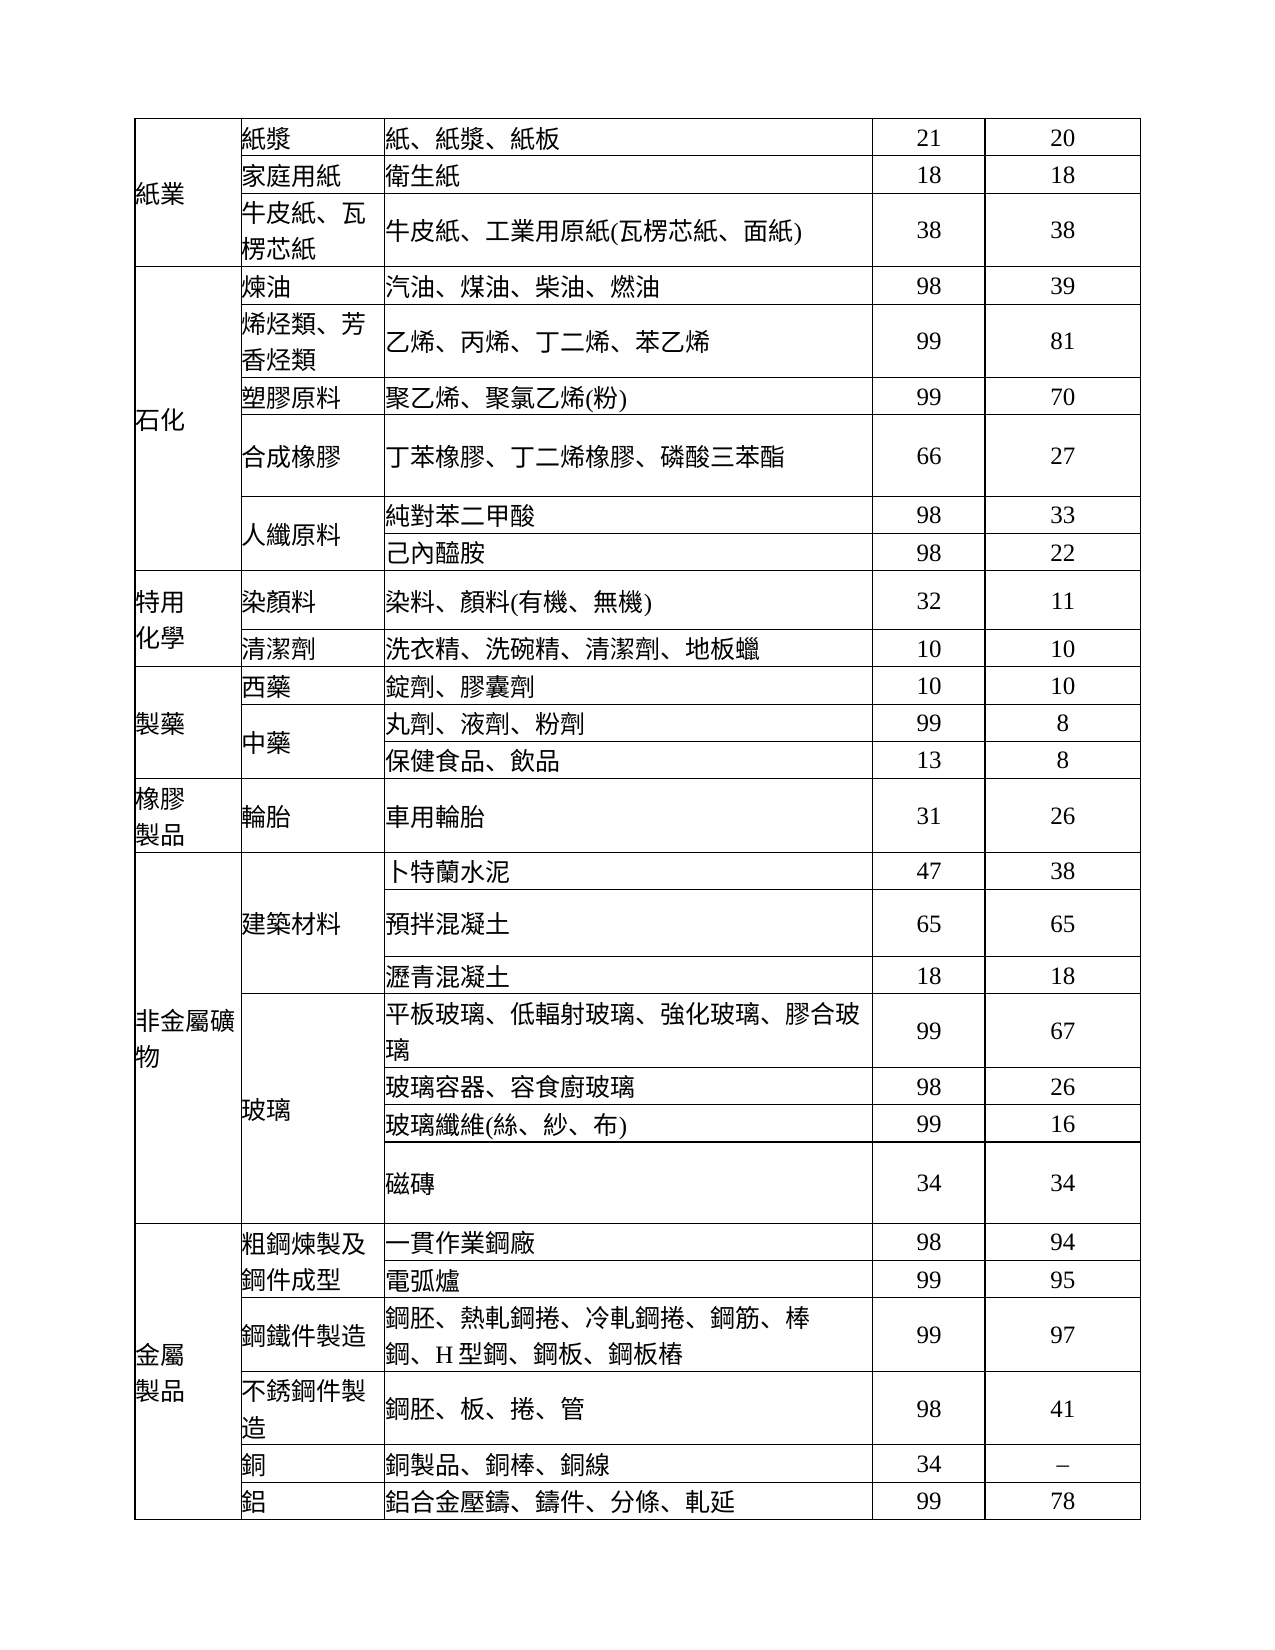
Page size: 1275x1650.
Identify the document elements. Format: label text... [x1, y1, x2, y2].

table_cell 衛生紙 [385, 156, 872, 193]
table_cell 18 [873, 957, 984, 993]
table_cell 13 [873, 742, 984, 778]
table_cell 煉油 [242, 267, 384, 303]
table_cell 65 [986, 890, 1140, 956]
table_cell 紙、紙漿、紙板 [385, 119, 872, 155]
table_cell 鋼鐵件製造 [242, 1298, 384, 1371]
table_cell 特用 化學 [136, 571, 241, 666]
table_cell 99 [873, 1105, 984, 1141]
table_cell 洗衣精、洗碗精、清潔劑、地板蠟 [385, 630, 872, 666]
table_cell 26 [986, 1068, 1140, 1104]
table_cell 車用輪胎 [385, 779, 872, 852]
table_cell 染料、顏料(有機、無機) [385, 571, 872, 629]
table_cell 卜特蘭水泥 [385, 853, 872, 889]
table_cell 牛皮紙、瓦楞芯紙 [242, 194, 384, 266]
table_cell 99 [873, 1483, 984, 1519]
table_cell 26 [986, 779, 1140, 852]
table_cell 8 [986, 742, 1140, 778]
table_cell 人纖原料 [242, 497, 384, 570]
table_cell 98 [873, 534, 984, 570]
table_cell 8 [986, 705, 1140, 741]
table_cell 鋁 [242, 1483, 384, 1519]
table_cell 67 [986, 994, 1140, 1067]
table_cell 98 [873, 1372, 984, 1444]
table_cell 丁苯橡膠、丁二烯橡膠、磷酸三苯酯 [385, 415, 872, 496]
table_cell 合成橡膠 [242, 415, 384, 496]
table_cell 10 [986, 667, 1140, 703]
table_cell 家庭用紙 [242, 156, 384, 193]
table_cell 65 [873, 890, 984, 956]
table_cell 非金屬礦物 [136, 853, 241, 1223]
table_cell 41 [986, 1372, 1140, 1444]
table_cell 18 [873, 156, 984, 193]
table_cell 玻璃纖維(絲、紗、布) [385, 1105, 872, 1141]
table_cell 乙烯、丙烯、丁二烯、苯乙烯 [385, 305, 872, 377]
table_cell 38 [986, 853, 1140, 889]
table_cell 牛皮紙、工業用原紙(瓦楞芯紙、面紙) [385, 194, 872, 266]
table_cell 70 [986, 378, 1140, 414]
table_cell 紙業 [136, 119, 241, 266]
table_cell 38 [873, 194, 984, 266]
table_cell 97 [986, 1298, 1140, 1371]
table_cell 95 [986, 1261, 1140, 1297]
table_cell 瀝青混凝土 [385, 957, 872, 993]
table_cell 16 [986, 1105, 1140, 1141]
table_cell 電弧爐 [385, 1261, 872, 1297]
table_cell 99 [873, 1261, 984, 1297]
table_cell 一貫作業鋼廠 [385, 1224, 872, 1260]
table_cell 染顏料 [242, 571, 384, 629]
table_cell 66 [873, 415, 984, 496]
table_cell 78 [986, 1483, 1140, 1519]
table_cell 錠劑、膠囊劑 [385, 667, 872, 703]
table_cell 99 [873, 305, 984, 377]
table_cell 31 [873, 779, 984, 852]
table_cell 10 [873, 630, 984, 666]
table_cell 18 [986, 957, 1140, 993]
table_cell 94 [986, 1224, 1140, 1260]
table_cell 99 [873, 994, 984, 1067]
table_cell 38 [986, 194, 1140, 266]
table_cell 清潔劑 [242, 630, 384, 666]
table_cell 預拌混凝土 [385, 890, 872, 956]
table_cell 汽油、煤油、柴油、燃油 [385, 267, 872, 303]
table_cell 西藥 [242, 667, 384, 703]
table_cell 99 [873, 705, 984, 741]
table_cell 21 [873, 119, 984, 155]
table_cell 磁磚 [385, 1143, 872, 1223]
table_cell 金屬 製品 [136, 1224, 241, 1519]
table_cell 10 [873, 667, 984, 703]
table_cell 27 [986, 415, 1140, 496]
table_cell 純對苯二甲酸 [385, 497, 872, 533]
table_cell 34 [873, 1445, 984, 1482]
table_cell 98 [873, 267, 984, 303]
table_cell 石化 [136, 267, 241, 570]
table_cell 橡膠 製品 [136, 779, 241, 852]
table_cell 32 [873, 571, 984, 629]
table_cell 玻璃 [242, 994, 384, 1223]
table_cell 98 [873, 1224, 984, 1260]
table_cell 中藥 [242, 705, 384, 778]
table_cell 22 [986, 534, 1140, 570]
table_cell 39 [986, 267, 1140, 303]
table_cell 保健食品、飲品 [385, 742, 872, 778]
table_cell 11 [986, 571, 1140, 629]
table_cell 紙漿 [242, 119, 384, 155]
table_cell 粗鋼煉製及鋼件成型 [242, 1224, 384, 1297]
table_cell 99 [873, 1298, 984, 1371]
table_cell 建築材料 [242, 853, 384, 993]
table_cell 33 [986, 497, 1140, 533]
table_cell 81 [986, 305, 1140, 377]
table_cell 銅製品、銅棒、銅線 [385, 1445, 872, 1482]
table_cell ‒ [986, 1445, 1140, 1482]
table_cell 鋁合金壓鑄、鑄件、分條、軋延 [385, 1483, 872, 1519]
table_cell 輪胎 [242, 779, 384, 852]
table_cell 99 [873, 378, 984, 414]
table_cell 18 [986, 156, 1140, 193]
table_cell 鋼胚、熱軋鋼捲、冷軋鋼捲、鋼筋、棒鋼、H型鋼、鋼板、鋼板樁 [385, 1298, 872, 1371]
table_cell 98 [873, 497, 984, 533]
table_cell 丸劑、液劑、粉劑 [385, 705, 872, 741]
table_cell 平板玻璃、低輻射玻璃、強化玻璃、膠合玻璃 [385, 994, 872, 1067]
table_cell 不銹鋼件製造 [242, 1372, 384, 1444]
table_cell 鋼胚、板、捲、管 [385, 1372, 872, 1444]
table_cell 己內醯胺 [385, 534, 872, 570]
table_cell 10 [986, 630, 1140, 666]
table_cell 34 [873, 1143, 984, 1223]
table_cell 34 [986, 1143, 1140, 1223]
table_cell 塑膠原料 [242, 378, 384, 414]
table_cell 98 [873, 1068, 984, 1104]
table_cell 銅 [242, 1445, 384, 1482]
table_cell 玻璃容器、容食廚玻璃 [385, 1068, 872, 1104]
table_cell 烯烃類、芳香烃類 [242, 305, 384, 377]
table_cell 製藥 [136, 667, 241, 778]
table_cell 47 [873, 853, 984, 889]
table_cell 20 [986, 119, 1140, 155]
table_cell 聚乙烯、聚氯乙烯(粉) [385, 378, 872, 414]
